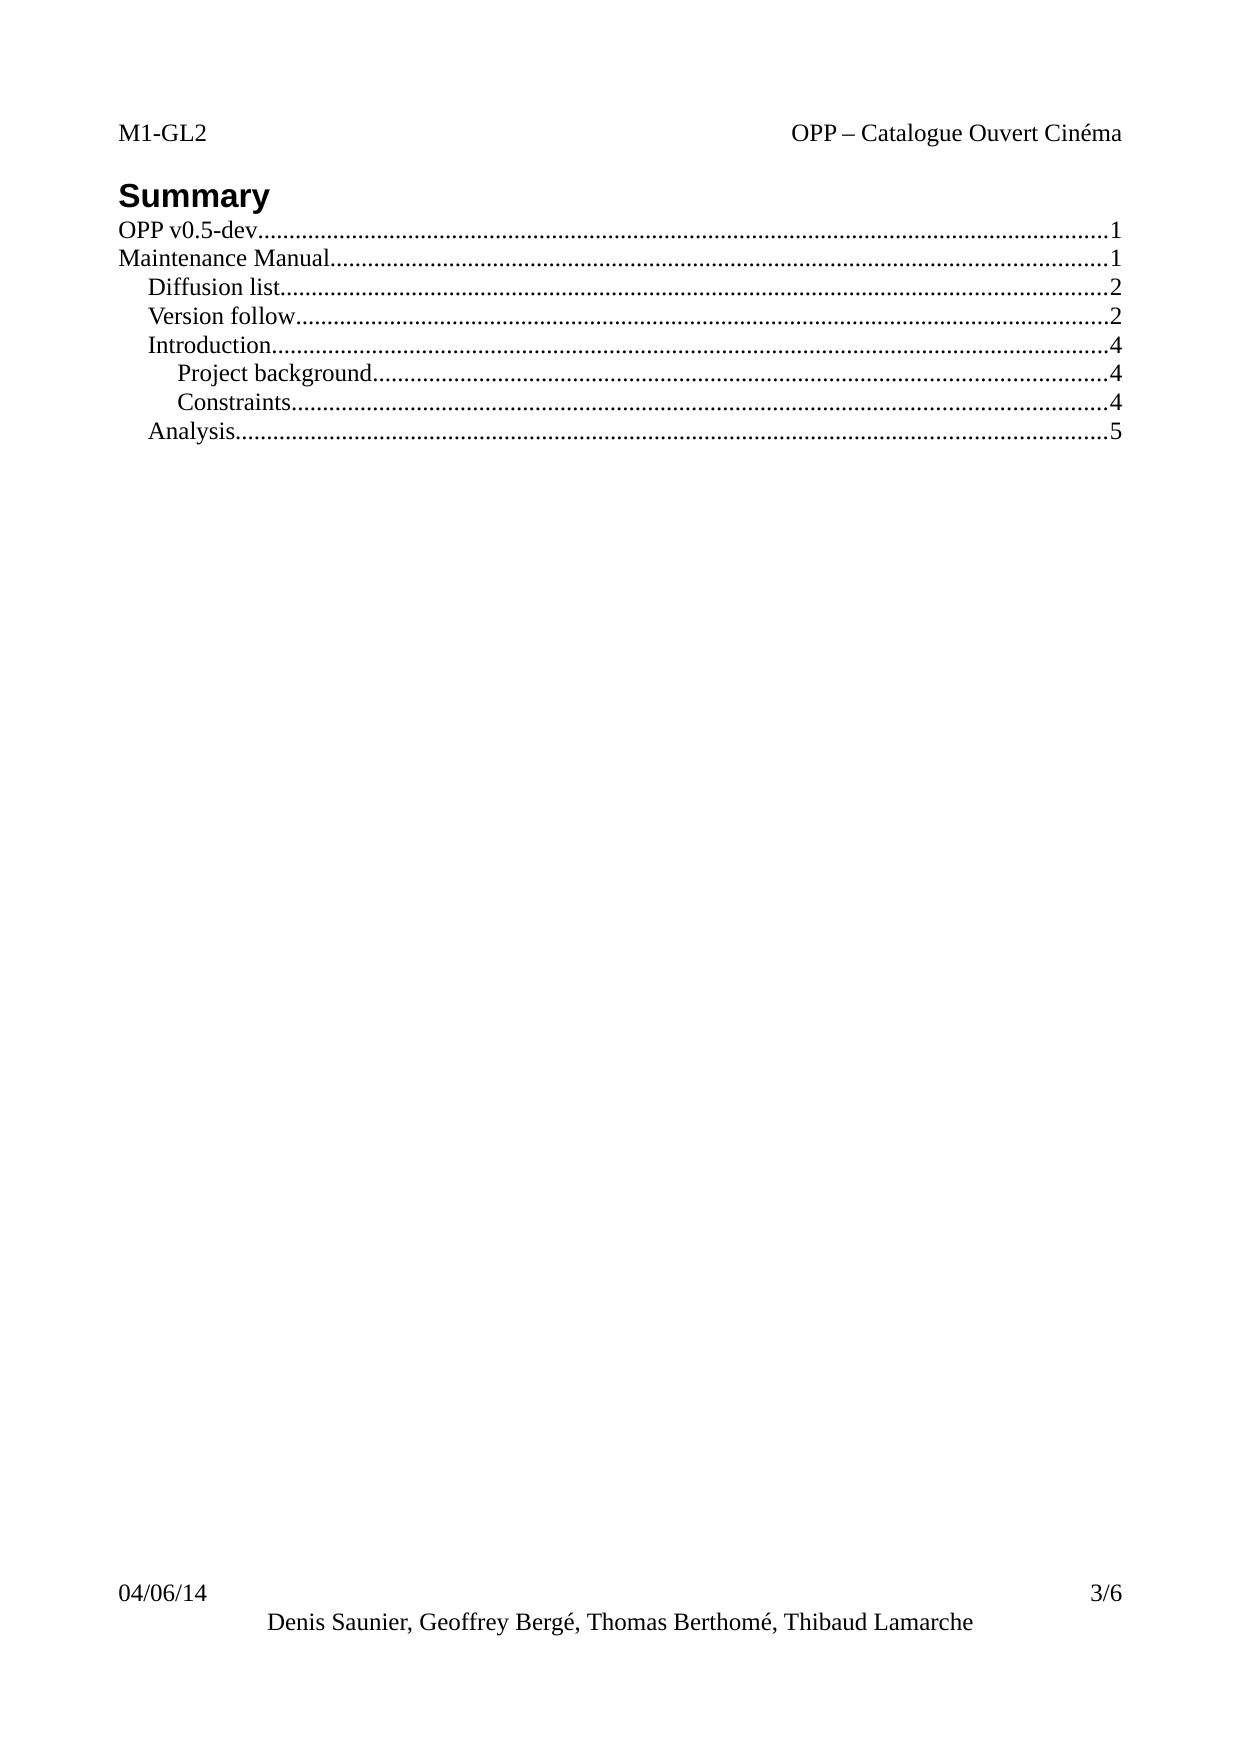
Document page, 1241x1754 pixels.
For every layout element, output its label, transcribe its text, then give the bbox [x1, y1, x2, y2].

text Maintenance Manual 1 [118, 243, 1122, 272]
text Version follow 2 [148, 301, 1122, 330]
text Analysis 5 [148, 416, 1122, 445]
text Constraints 4 [177, 387, 1122, 416]
text OPP v0.5-dev 1 [118, 215, 1122, 243]
subtitle Summary [118, 176, 1122, 215]
text Project background 4 [177, 358, 1122, 387]
text Introduction 4 [148, 330, 1122, 358]
text Diffusion list 2 [148, 272, 1122, 301]
